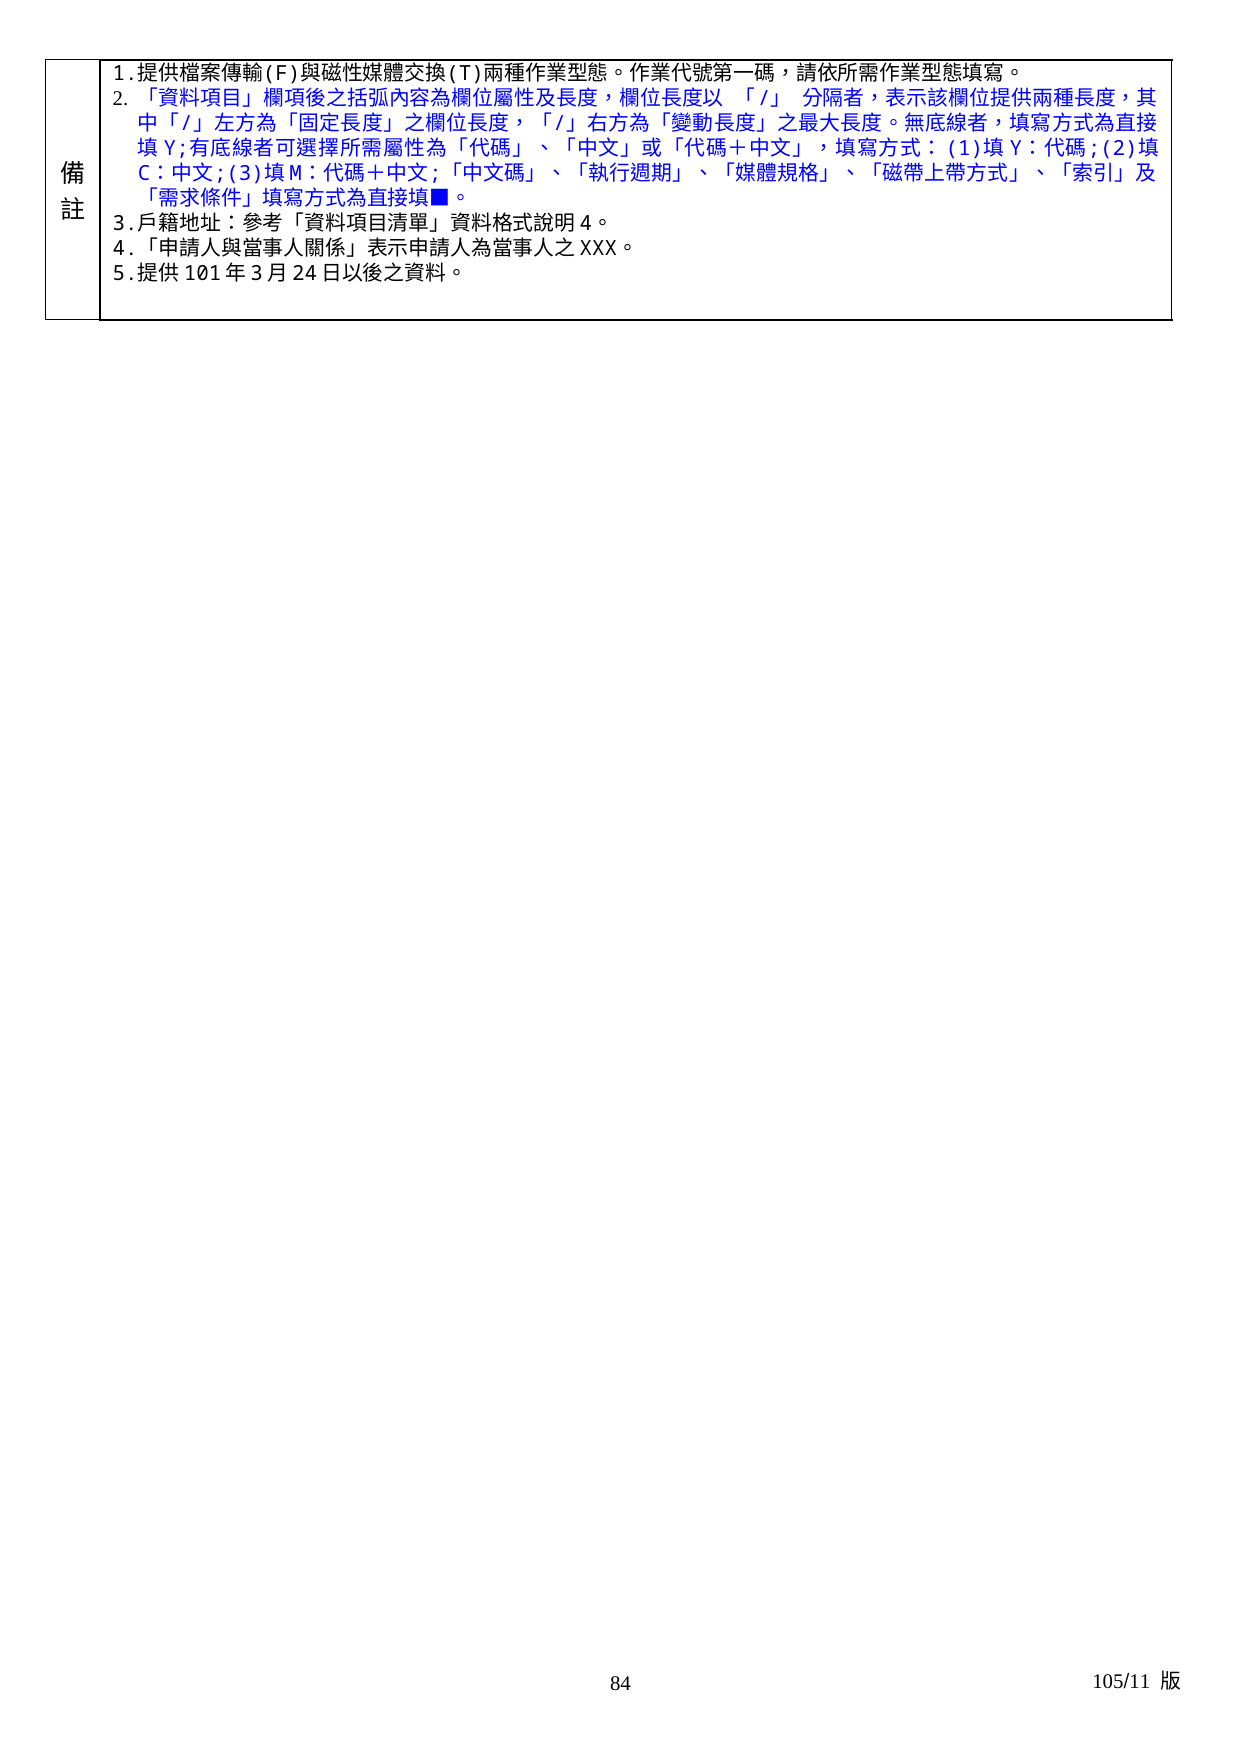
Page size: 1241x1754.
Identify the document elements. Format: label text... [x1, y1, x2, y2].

table_cell 備註 [46, 60, 99, 319]
table_cell 提供檔案傳輸(F)與磁性媒體交換(T)兩種作業型態。作業代號第一碼，請依所需作業型態填寫。 「資料項目」欄項後之括弧內容為欄位屬性及長度，欄位長度以 「/」 分隔者，表示該欄位提供兩種長度，其中「/」左方為「固定長度」之欄位長度，「/」右方為「變動長度」之最大長度。無底線者，填寫方式為直接填Y;有底線者可選擇所需屬性為「代碼」、「中文」或「代碼＋中文」，填寫方式：(1)填Y：代碼;(2)填C：中文;(3)填M：代碼＋中文;「中文碼」、「執行週期」、「媒體規格」、「磁帶上帶方式」、「索引」及「需求條件」填寫方式為直接填■。 戶籍地址：參考「資料項目清單」資料格式說明4。 「申請人與當事人關係」表示申請人為當事人之XXX。 提供101年3月24日以後之資料。 [101, 61, 1171, 319]
